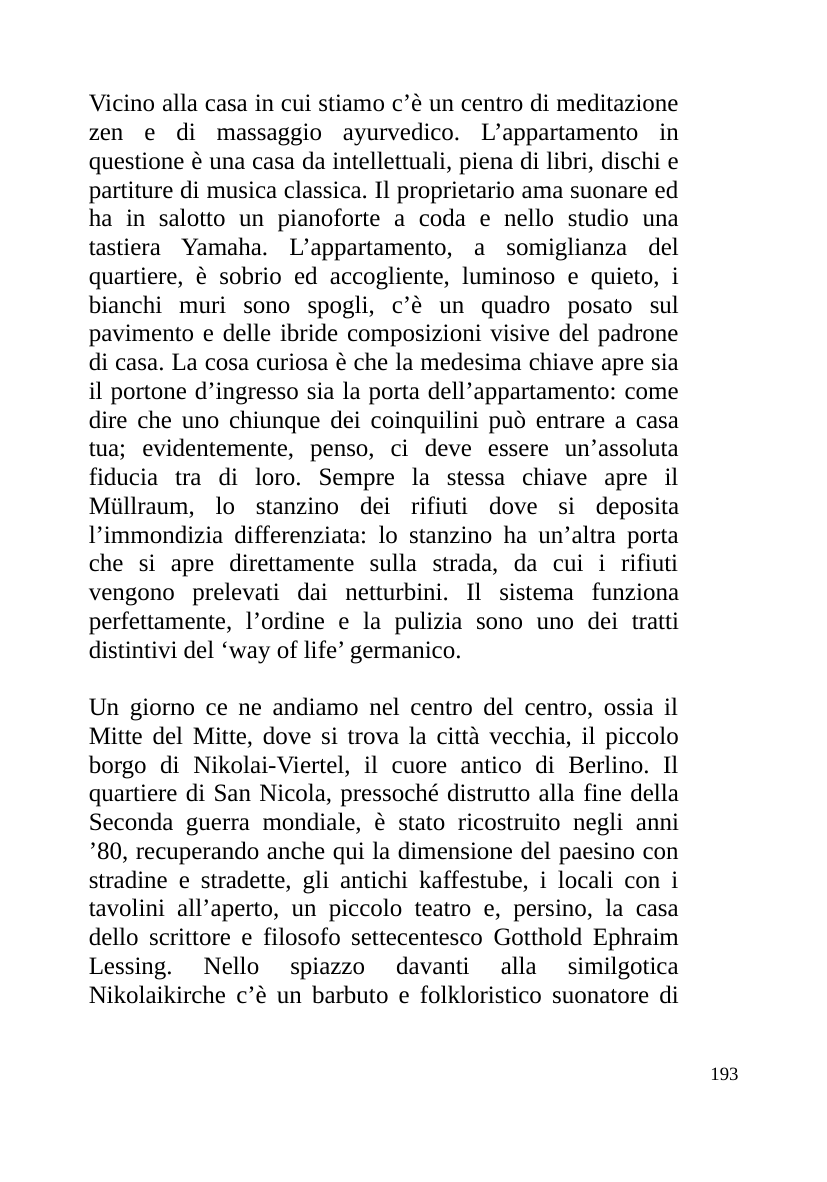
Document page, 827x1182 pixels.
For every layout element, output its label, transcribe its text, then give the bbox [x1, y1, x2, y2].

text Un giorno ce ne andiamo nel centro del centro, ossia il Mitte del Mitte, dove si trova la città vecchia, il piccolo borgo di Nikolai-Viertel, il cuore antico di Berlino. Il quartiere di San Nicola, pressoché distrutto alla fine della Seconda guerra mondiale, è stato ricostruito negli anni ’80, recuperando anche qui la dimensione del paesino con stradine e stradette, gli antichi kaffestube, i locali con i tavolini all’aperto, un piccolo teatro e, persino, la casa dello scrittore e filosofo settecentesco Gotthold Ephraim Lessing. Nello spiazzo davanti alla similgotica Nikolaikirche c’è un barbuto e folkloristico suonatore di [88, 692, 679, 1008]
text Vicino alla casa in cui stiamo c’è un centro di meditazione zen e di massaggio ayurvedico. L’appartamento in questione è una casa da intellettuali, piena di libri, dischi e partiture di musica classica. Il proprietario ama suonare ed ha in salotto un pianoforte a coda e nello studio una tastiera Yamaha. L’appartamento, a somiglianza del quartiere, è sobrio ed accogliente, luminoso e quieto, i bianchi muri sono spogli, c’è un quadro posato sul pavimento e delle ibride composizioni visive del padrone di casa. La cosa curiosa è che la medesima chiave apre sia il portone d’ingresso sia la porta dell’appartamento: come dire che uno chiunque dei coinquilini può entrare a casa tua; evidentemente, penso, ci deve essere un’assoluta fiducia tra di loro. Sempre la stessa chiave apre il Müllraum, lo stanzino dei rifiuti dove si deposita l’immondizia differenziata: lo stanzino ha un’altra porta che si apre direttamente sulla strada, da cui i rifiuti vengono prelevati dai netturbini. Il sistema funziona perfettamente, l’ordine e la pulizia sono uno dei tratti distintivi del ‘way of life’ germanico. [88, 88, 679, 663]
